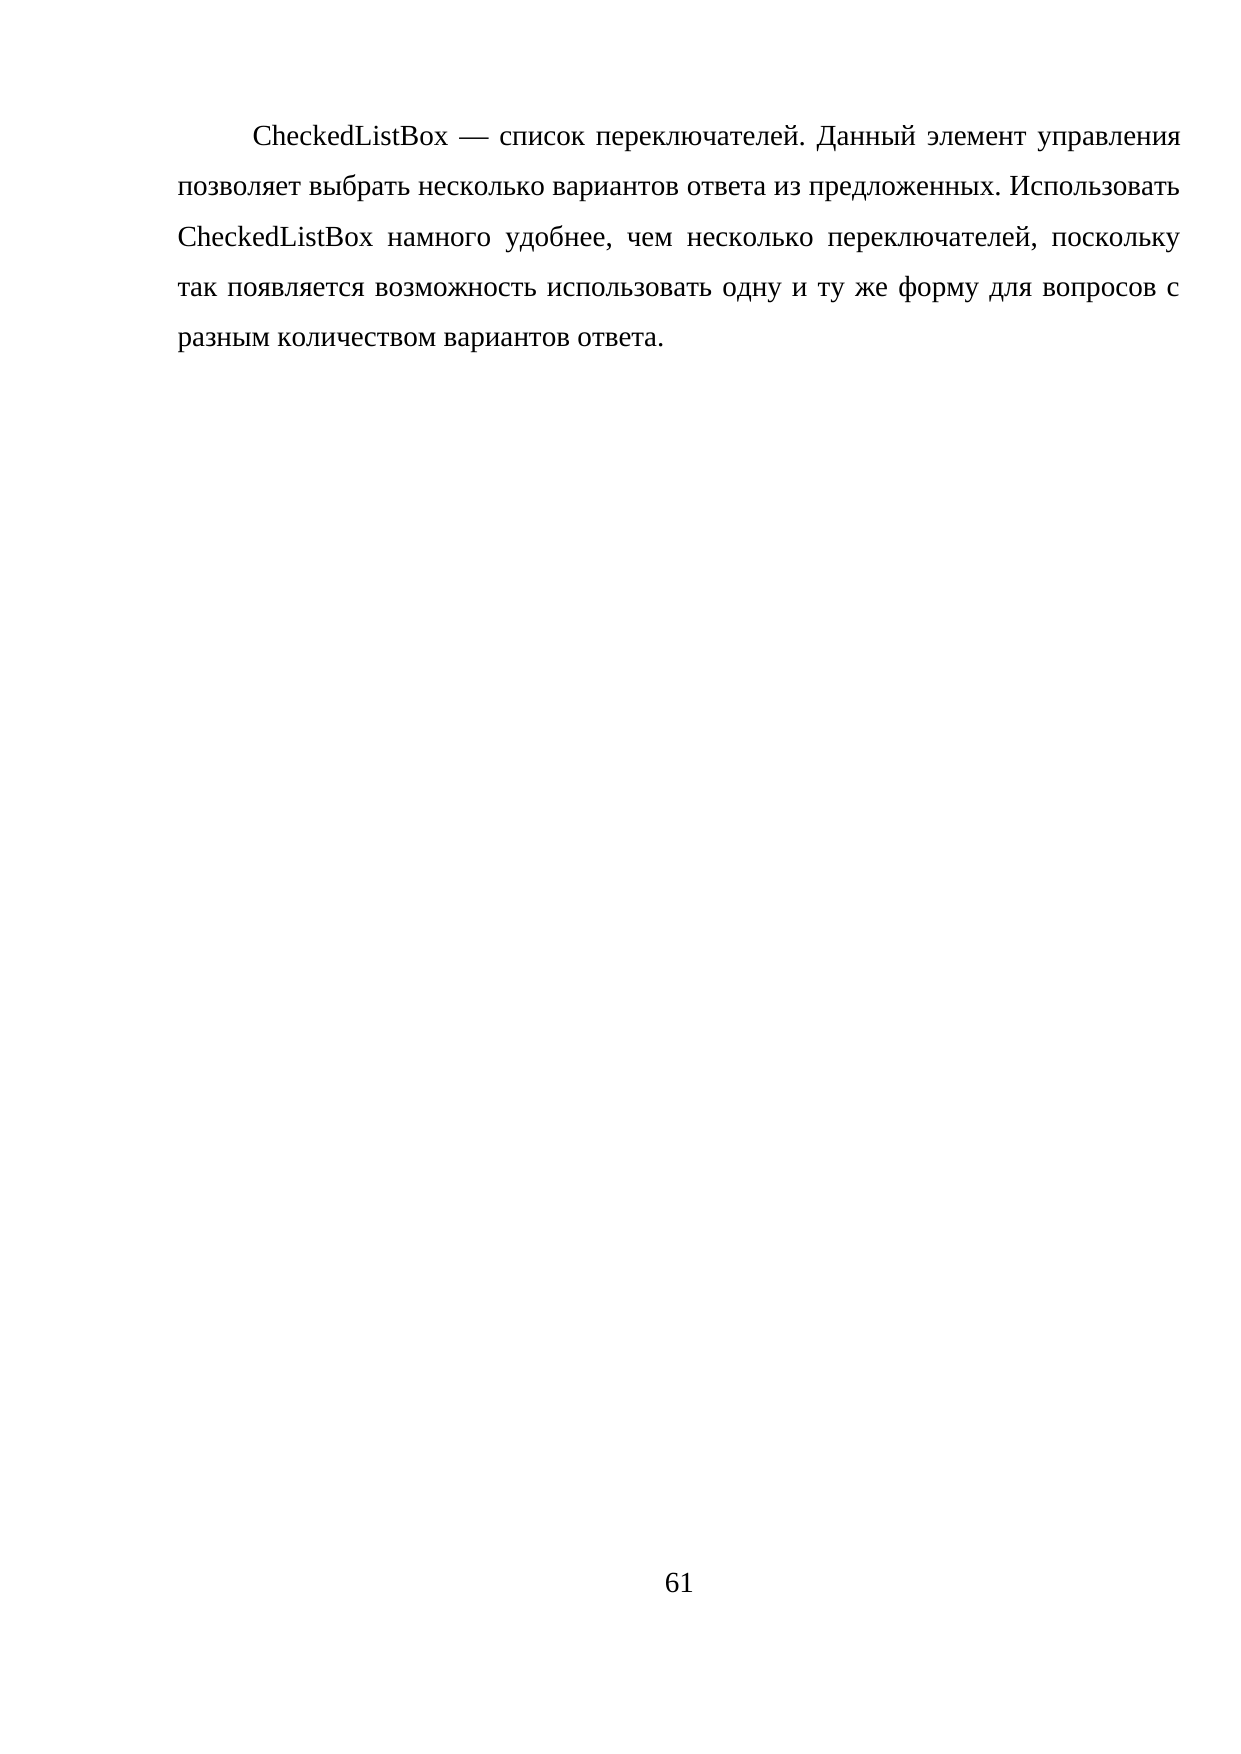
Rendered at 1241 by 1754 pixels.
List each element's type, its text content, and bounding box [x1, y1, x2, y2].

text CheckedListBox — список переключателей. Данный элемент управления позволяет выбрать несколько вариантов ответа из предложенных. Использовать CheckedListBox намного удобнее, чем несколько переключателей, поскольку так появляется возможность использовать одну и ту же форму для вопросов с разным количеством вариантов ответа. [177, 118, 1181, 353]
